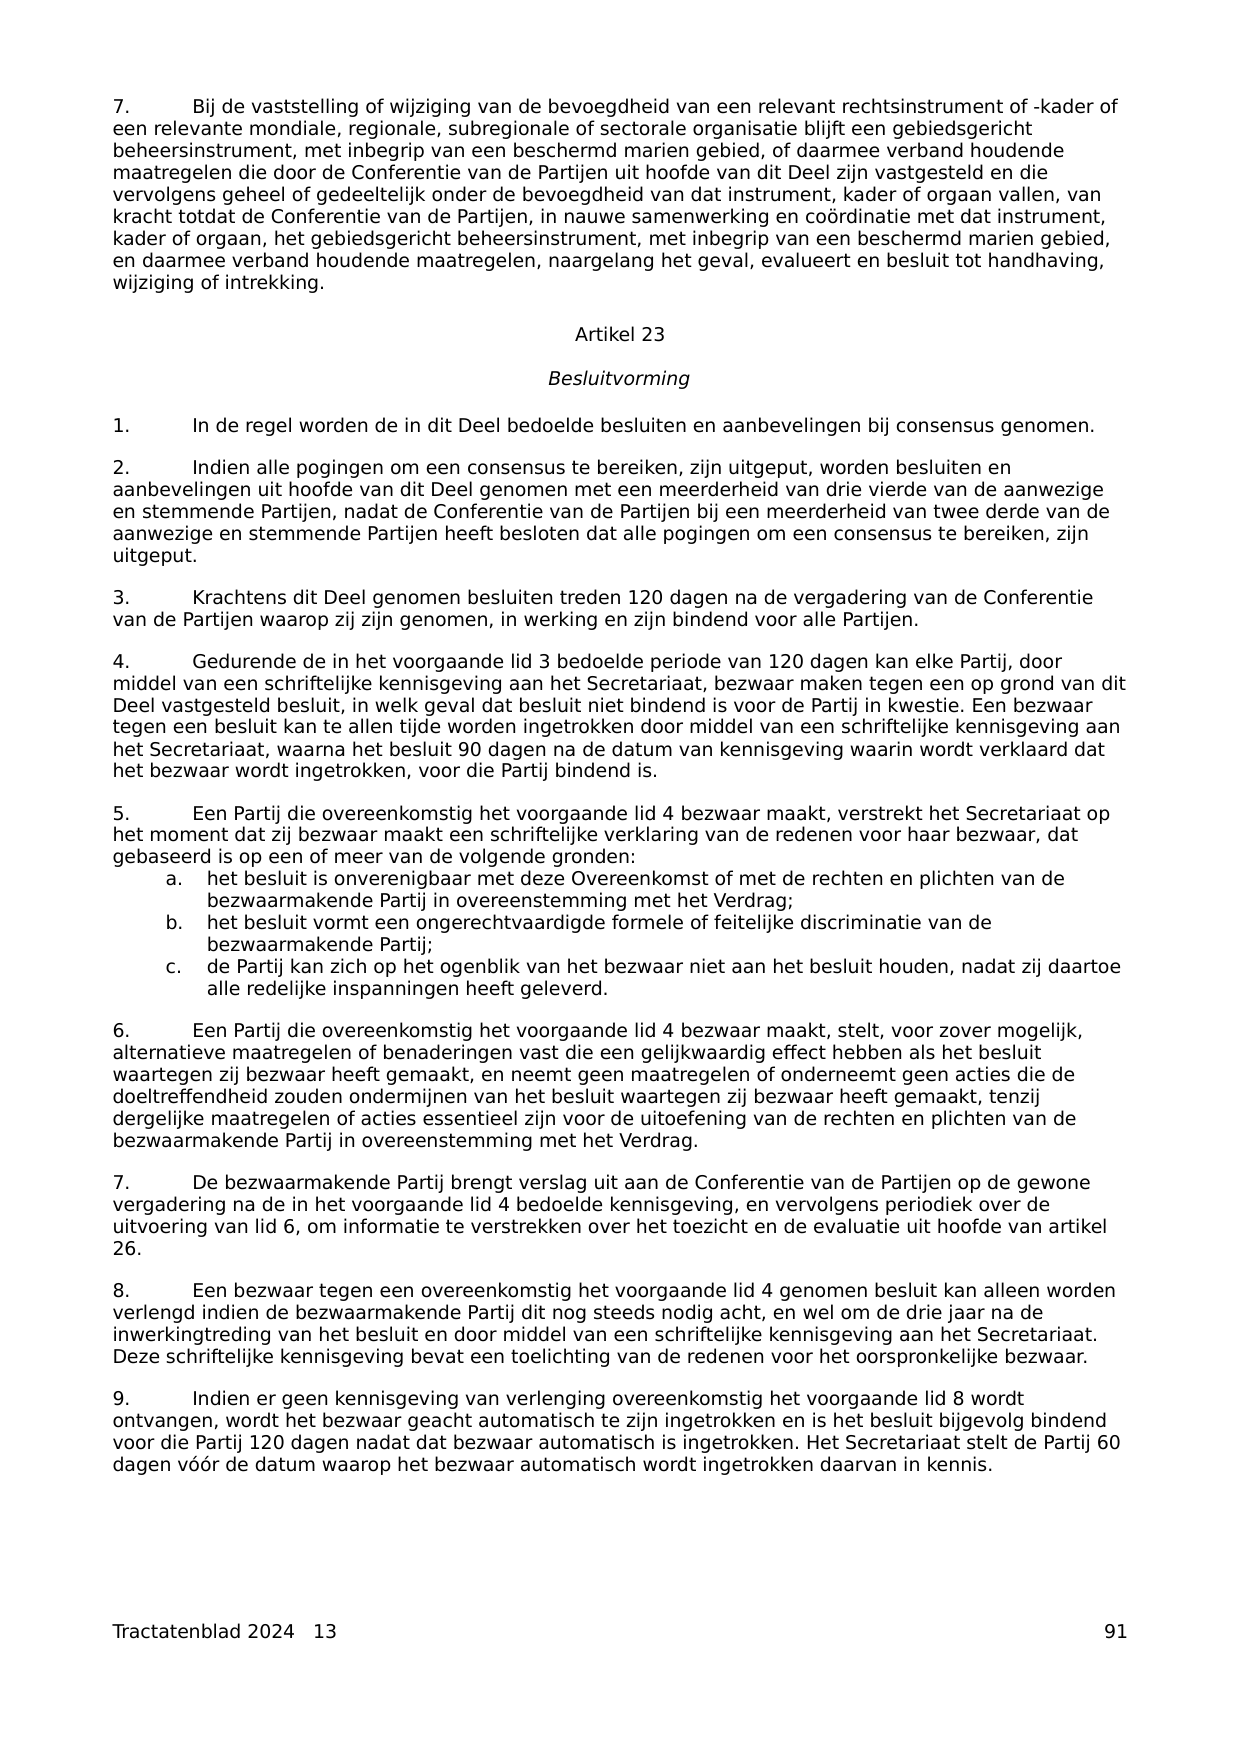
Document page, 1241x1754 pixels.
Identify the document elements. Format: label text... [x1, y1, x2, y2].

text 2. Indien alle pogingen om een consensus te bereiken, zijn uitgeput, worden besluiten en aanbevelingen uit hoofde van dit Deel genomen met een meerderheid van drie vierde van de aanwezige en stemmende Partijen, nadat de Conferentie van de Partijen bij een meerderheid van twee derde van de aanwezige en stemmende Partijen heeft besloten dat alle pogingen om een consensus te bereiken, zijn uitgeput. [112, 457, 1128, 567]
text b. het besluit vormt een ongerechtvaardigde formele of feitelijke discriminatie van de bezwaarmakende Partij; [165, 912, 1128, 956]
text 3. Krachtens dit Deel genomen besluiten treden 120 dagen na de vergadering van de Conferentie van de Partijen waarop zij zijn genomen, in werking en zijn bindend voor alle Partijen. [112, 587, 1128, 631]
text 7. De bezwaarmakende Partij brengt verslag uit aan de Conferentie van de Partijen op de gewone vergadering na de in het voorgaande lid 4 bedoelde kennisgeving, en vervolgens periodiek over de uitvoering van lid 6, om informatie te verstrekken over het toezicht en de evaluatie uit hoofde van artikel 26. [112, 1172, 1128, 1260]
text 6. Een Partij die overeenkomstig het voorgaande lid 4 bezwaar maakt, stelt, voor zover mogelijk, alternatieve maatregelen of benaderingen vast die een gelijkwaardig effect hebben als het besluit waartegen zij bezwaar heeft gemaakt, en neemt geen maatregelen of onderneemt geen acties die de doeltreffendheid zouden ondermijnen van het besluit waartegen zij bezwaar heeft gemaakt, tenzij dergelijke maatregelen of acties essentieel zijn voor de uitoefening van de rechten en plichten van de bezwaarmakende Partij in overeenstemming met het Verdrag. [112, 1020, 1128, 1152]
text 1. In de regel worden de in dit Deel bedoelde besluiten en aanbevelingen bij consensus genomen. [112, 415, 1128, 437]
text 9. Indien er geen kennisgeving van verlenging overeenkomstig het voorgaande lid 8 wordt ontvangen, wordt het bezwaar geacht automatisch te zijn ingetrokken en is het besluit bijgevolg bindend voor die Partij 120 dagen nadat dat bezwaar automatisch is ingetrokken. Het Secretariaat stelt de Partij 60 dagen vóór de datum waarop het bezwaar automatisch wordt ingetrokken daarvan in kennis. [112, 1388, 1128, 1476]
text 5. Een Partij die overeenkomstig het voorgaande lid 4 bezwaar maakt, verstrekt het Secretariaat op het moment dat zij bezwaar maakt een schriftelijke verklaring van de redenen voor haar bezwaar, dat gebaseerd is op een of meer van de volgende gronden: [112, 802, 1128, 868]
text a. het besluit is onverenigbaar met deze Overeenkomst of met de rechten en plichten van de bezwaarmakende Partij in overeenstemming met het Verdrag; [165, 868, 1128, 912]
subtitle Artikel 23 Besluitvorming [112, 324, 1128, 390]
text c. de Partij kan zich op het ogenblik van het bezwaar niet aan het besluit houden, nadat zij daartoe alle redelijke inspanningen heeft geleverd. [165, 956, 1128, 1000]
text 7. Bij de vaststelling of wijziging van de bevoegdheid van een relevant rechtsinstrument of -kader of een relevante mondiale, regionale, subregionale of sectorale organisatie blijft een gebiedsgericht beheersinstrument, met inbegrip van een beschermd marien gebied, of daarmee verband houdende maatregelen die door de Conferentie van de Partijen uit hoofde van dit Deel zijn vastgesteld en die vervolgens geheel of gedeeltelijk onder de bevoegdheid van dat instrument, kader of orgaan vallen, van kracht totdat de Conferentie van de Partijen, in nauwe samenwerking en coördinatie met dat instrument, kader of orgaan, het gebiedsgericht beheersinstrument, met inbegrip van een beschermd marien gebied, en daarmee verband houdende maatregelen, naargelang het geval, evalueert en besluit tot handhaving, wijziging of intrekking. [112, 96, 1128, 294]
text 4. Gedurende de in het voorgaande lid 3 bedoelde periode van 120 dagen kan elke Partij, door middel van een schriftelijke kennisgeving aan het Secretariaat, bezwaar maken tegen een op grond van dit Deel vastgesteld besluit, in welk geval dat besluit niet bindend is voor de Partij in kwestie. Een bezwaar tegen een besluit kan te allen tijde worden ingetrokken door middel van een schriftelijke kennisgeving aan het Secretariaat, waarna het besluit 90 dagen na de datum van kennisgeving waarin wordt verklaard dat het bezwaar wordt ingetrokken, voor die Partij bindend is. [112, 651, 1128, 782]
text 8. Een bezwaar tegen een overeenkomstig het voorgaande lid 4 genomen besluit kan alleen worden verlengd indien de bezwaarmakende Partij dit nog steeds nodig acht, en wel om de drie jaar na de inwerkingtreding van het besluit en door middel van een schriftelijke kennisgeving aan het Secretariaat. Deze schriftelijke kennisgeving bevat een toelichting van de redenen voor het oorspronkelijke bezwaar. [112, 1280, 1128, 1368]
